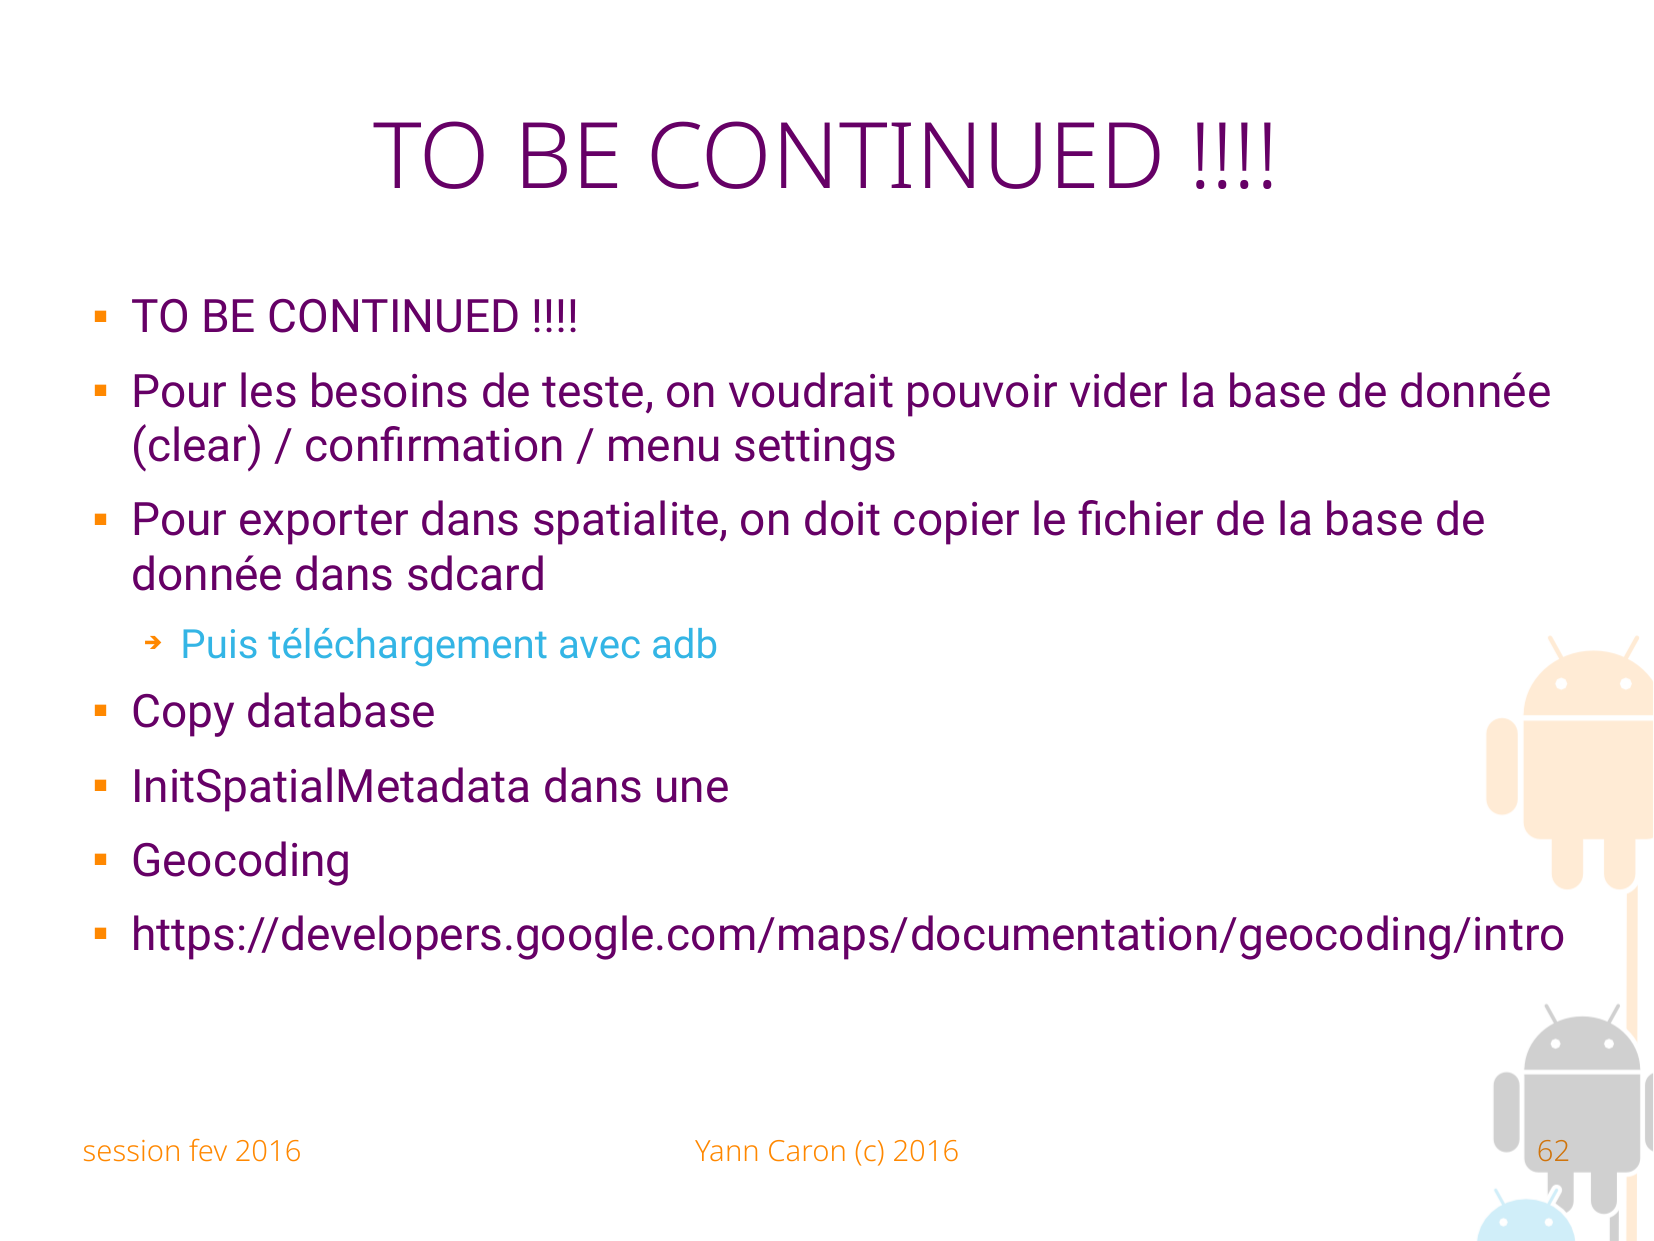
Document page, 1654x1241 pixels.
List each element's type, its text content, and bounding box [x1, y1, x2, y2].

picture [240, 423, 1654, 1241]
title TO BE CONTINUED !!!! [82, 49, 1571, 257]
list TO BE CONTINUED !!!! Pour les besoins de teste, on voudrait pouvoir vider la base de donnée (clear) / confirmation / menu settings Pour exporter dans spatialite, on doit copier le fichier de la base de donnée dans sdcard Puis téléchargement avec adb Copy database InitSpatialMetadata dans une Geocoding https://developers.google.com/maps/documentation/geocoding/intro [82, 290, 1571, 1010]
